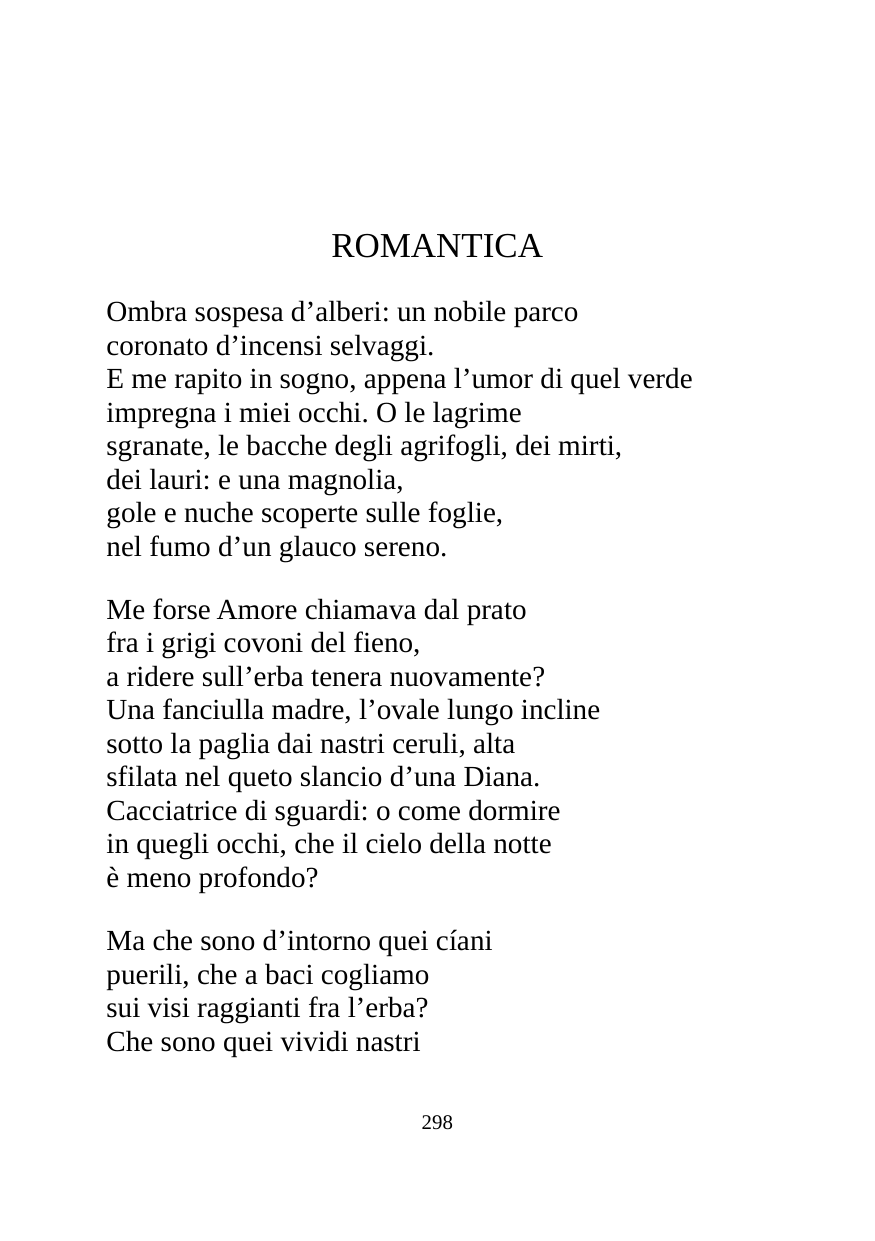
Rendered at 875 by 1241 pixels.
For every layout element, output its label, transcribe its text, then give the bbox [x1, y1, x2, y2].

text Me forse Amore chiamava dal prato fra i grigi covoni del fieno, a ridere sull’erba tenera nuovamente? Una fanciulla madre, l’ovale lungo incline sotto la paglia dai nastri ceruli, alta sfilata nel queto slancio d’una Diana. Cacciatrice di sguardi: o come dormire in quegli occhi, che il cielo della notte è meno profondo? [106, 592, 768, 894]
text Ma che sono d’intorno quei cíani puerili, che a baci cogliamo sui visi raggianti fra l’erba? Che sono quei vividi nastri [106, 923, 768, 1057]
subtitle ROMANTICA [106, 224, 768, 264]
text Ombra sospesa d’alberi: un nobile parco coronato d’incensi selvaggi. E me rapito in sogno, appena l’umor di quel verde impregna i miei occhi. O le lagrime sgranate, le bacche degli agrifogli, dei mirti, dei lauri: e una magnolia, gole e nuche scoperte sulle foglie, nel fumo d’un glauco sereno. [106, 294, 768, 562]
